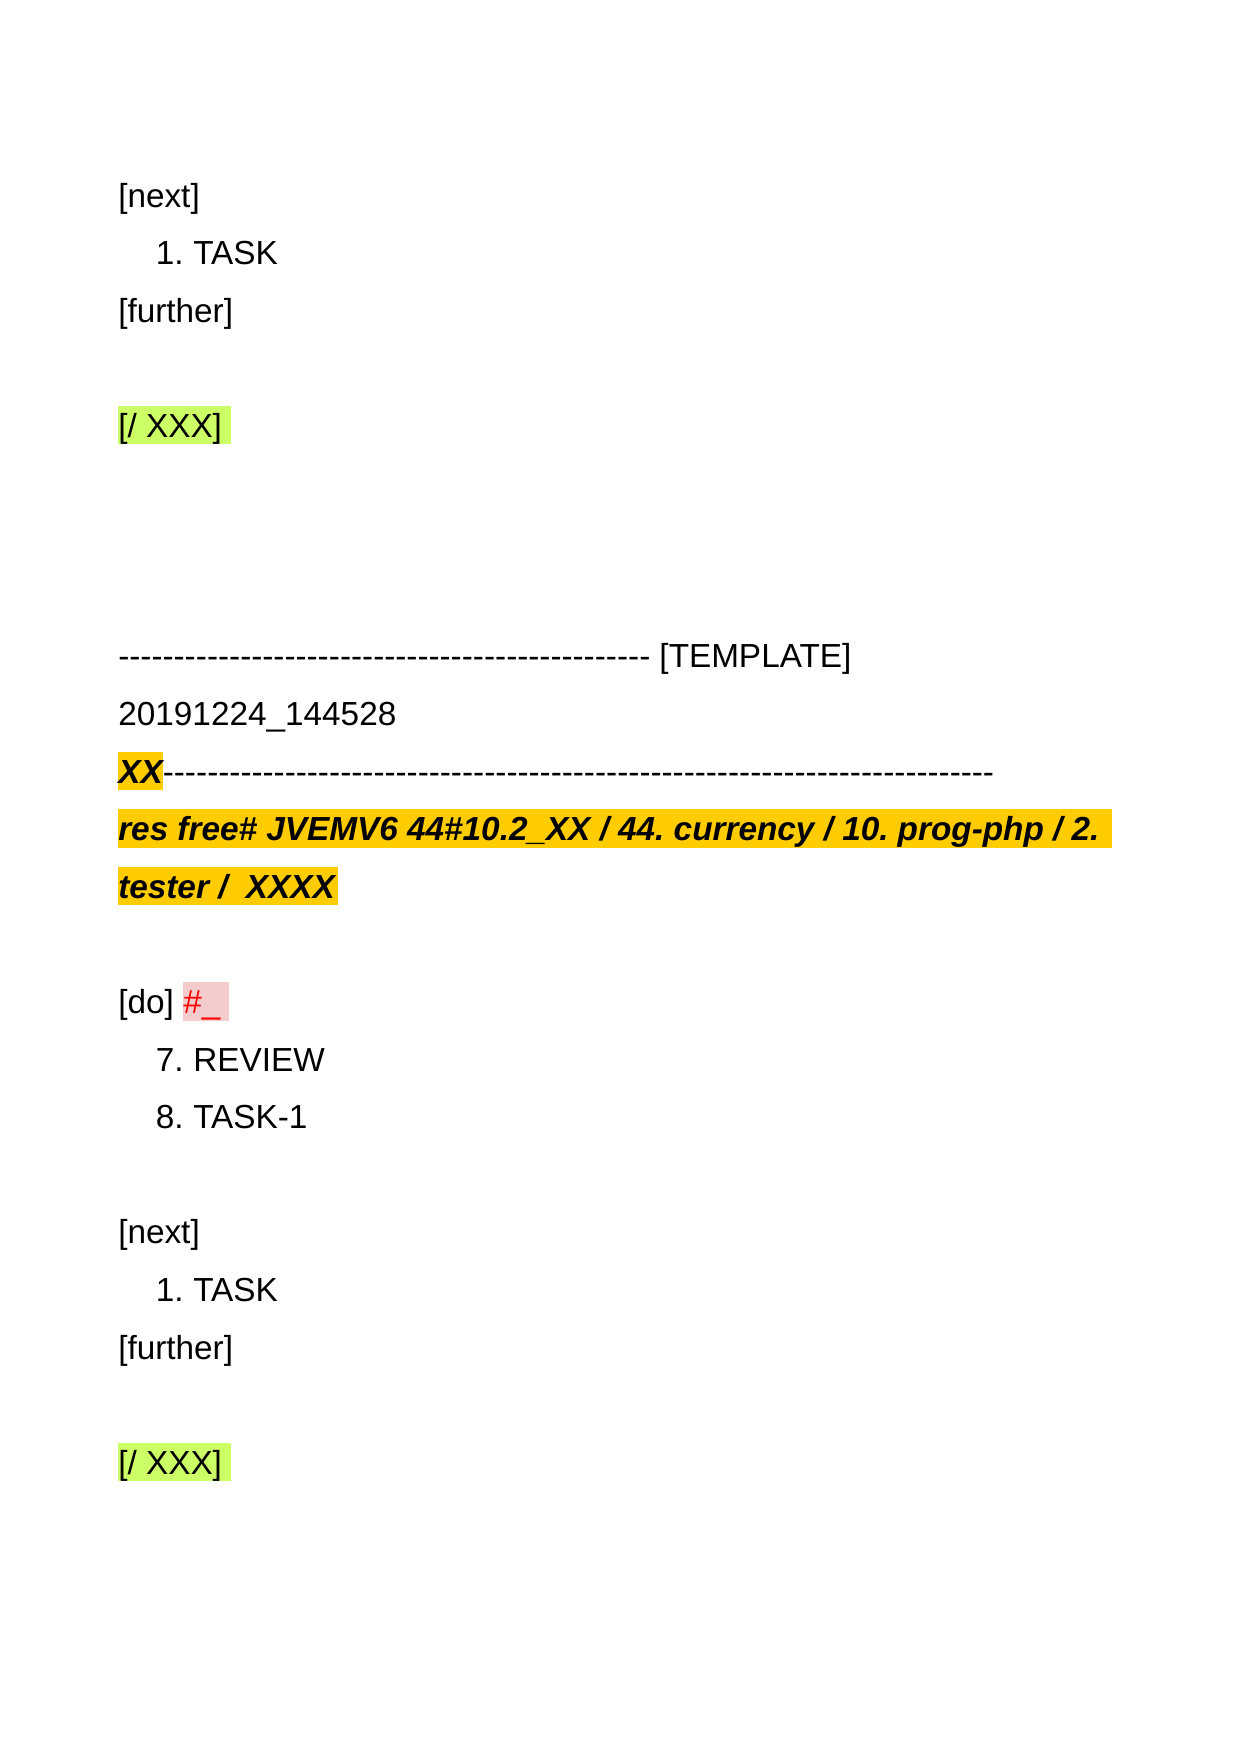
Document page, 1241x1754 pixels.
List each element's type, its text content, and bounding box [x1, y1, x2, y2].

list REVIEW [156, 1040, 1122, 1078]
text ------------------------------------------------ [TEMPLATE] 20191224_144528 [118, 637, 1122, 733]
text [/ XXX] [118, 348, 1122, 444]
text [next] [118, 176, 1122, 214]
text [do] #_ [118, 982, 1122, 1021]
text [further] [118, 1328, 1122, 1366]
list TASK [156, 1270, 1122, 1309]
text res free# JVEMV6 44#10.2_XX / 44. currency / 10. prog-php / 2. tester / XXXX [118, 809, 1122, 905]
list TASK [156, 233, 1122, 272]
text [/ XXX] [118, 1385, 1122, 1481]
text [further] [118, 291, 1122, 329]
text XX--------------------------------------------------------------------------- [118, 752, 1122, 790]
list TASK-1 [156, 1097, 1122, 1136]
text [next] [118, 1213, 1122, 1251]
